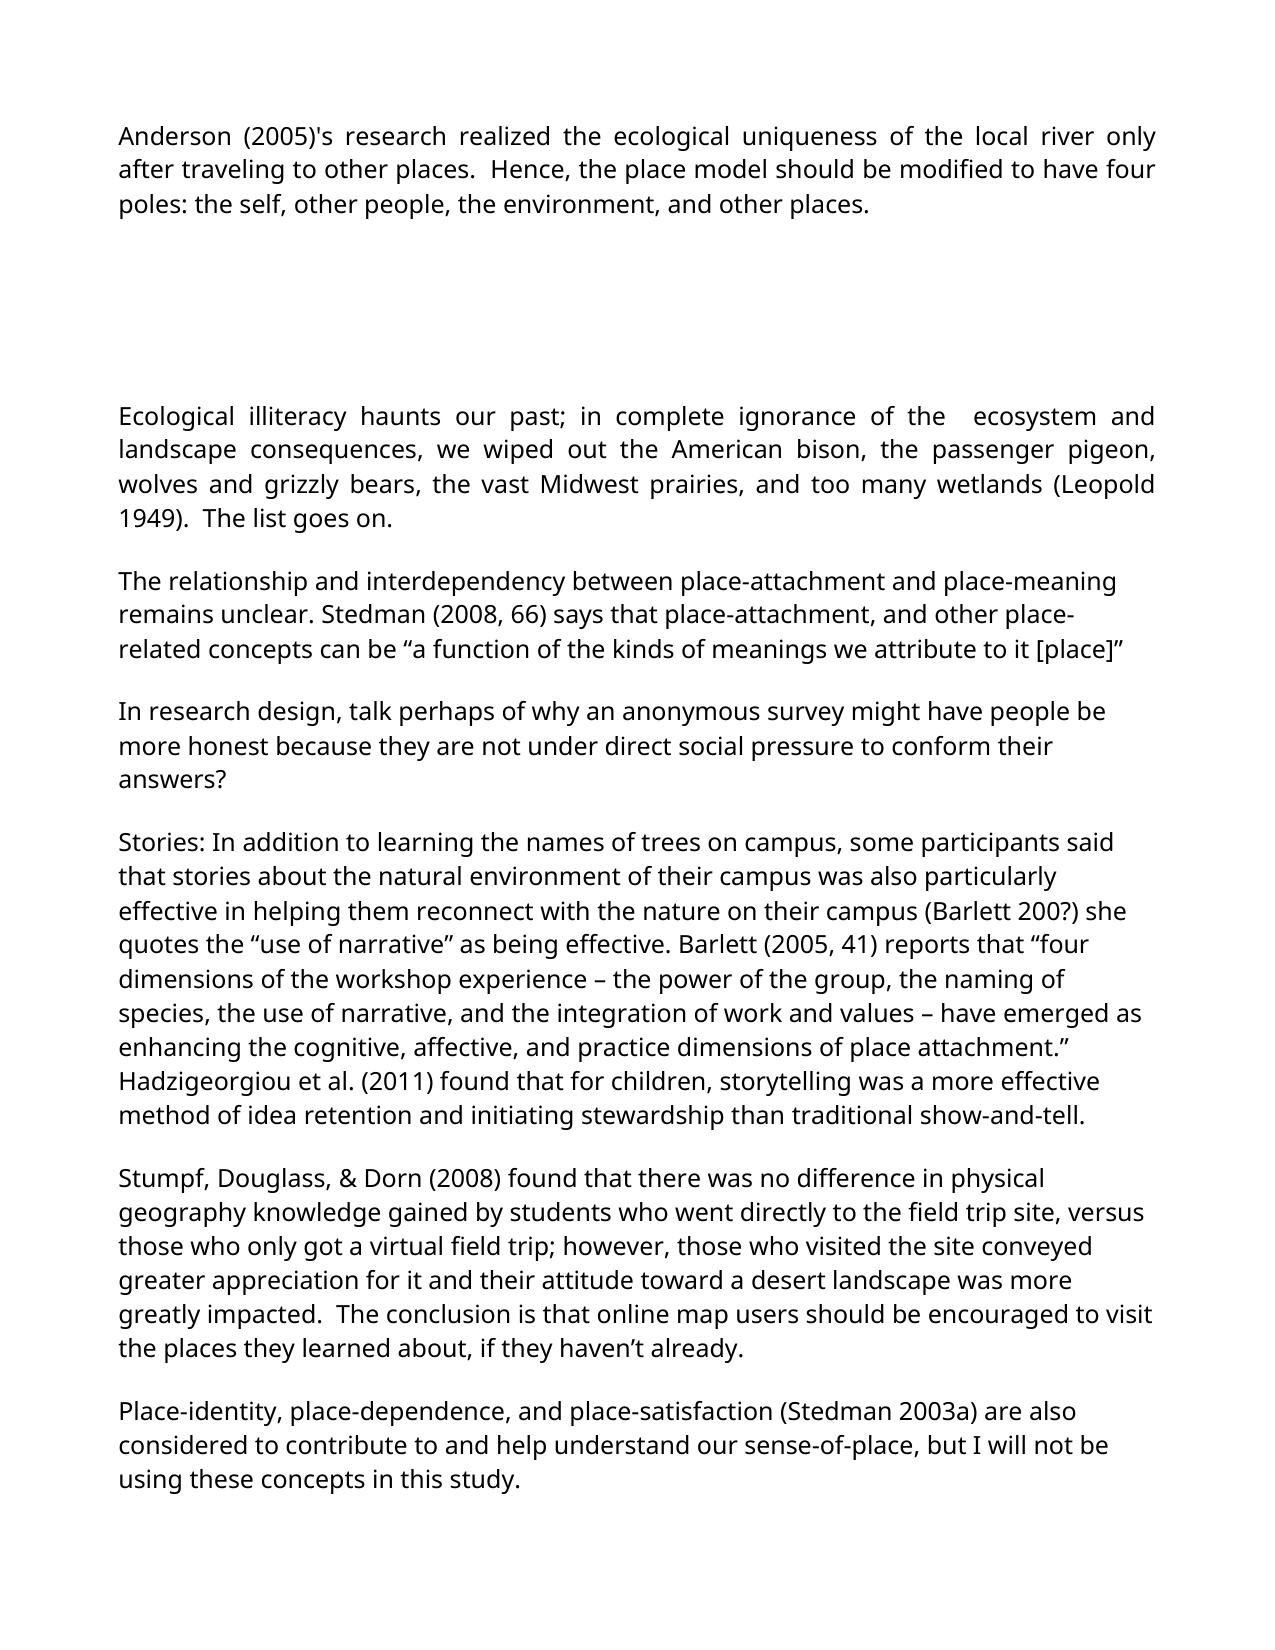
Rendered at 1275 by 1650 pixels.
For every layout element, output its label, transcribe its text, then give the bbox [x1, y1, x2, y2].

text The relationship and interdependency between place-attachment and place-meaning remains unclear. Stedman (2008, 66) says that place-attachment, and other place-related concepts can be “a function of the kinds of meanings we attribute to it [place]” [118, 563, 1157, 665]
text In research design, talk perhaps of why an anonymous survey might have people be more honest because they are not under direct social pressure to conform their answers? [118, 694, 1157, 796]
text Stories: In addition to learning the names of trees on campus, some participants said that stories about the natural environment of their campus was also particularly effective in helping them reconnect with the nature on their campus (Barlett 200?) she quotes the “use of narrative” as being effective. Barlett (2005, 41) reports that “four dimensions of the workshop experience – the power of the group, the naming of species, the use of narrative, and the integration of work and values – have emerged as enhancing the cognitive, affective, and practice dimensions of place attachment.” Hadzigeorgiou et al. (2011) found that for children, storytelling was a more effective method of idea retention and initiating stewardship than traditional show-and-tell. [118, 825, 1157, 1132]
text Place-identity, place-dependence, and place-satisfaction (Stedman 2003a) are also considered to contribute to and help understand our sense-of-place, but I will not be using these concepts in this study. [118, 1393, 1157, 1496]
text Stumpf, Douglass, & Dorn (2008) found that there was no difference in physical geography knowledge gained by students who went directly to the field trip site, versus those who only got a virtual field trip; however, those who visited the site conveyed greater appreciation for it and their attitude toward a desert landscape was more greatly impacted. The conclusion is that online map users should be encouraged to visit the places they learned about, if they haven’t already. [118, 1160, 1157, 1365]
text Ecological illiteracy haunts our past; in complete ignorance of the ecosystem and landscape consequences, we wiped out the American bison, the passenger pigeon, wolves and grizzly bears, the vast Midwest prairies, and too many wetlands (Leopold 1949). The list goes on. [118, 398, 1157, 534]
text Anderson (2005)'s research realized the ecological uniqueness of the local river only after traveling to other places. Hence, the place model should be modified to have four poles: the self, other people, the environment, and other places. [118, 118, 1157, 220]
